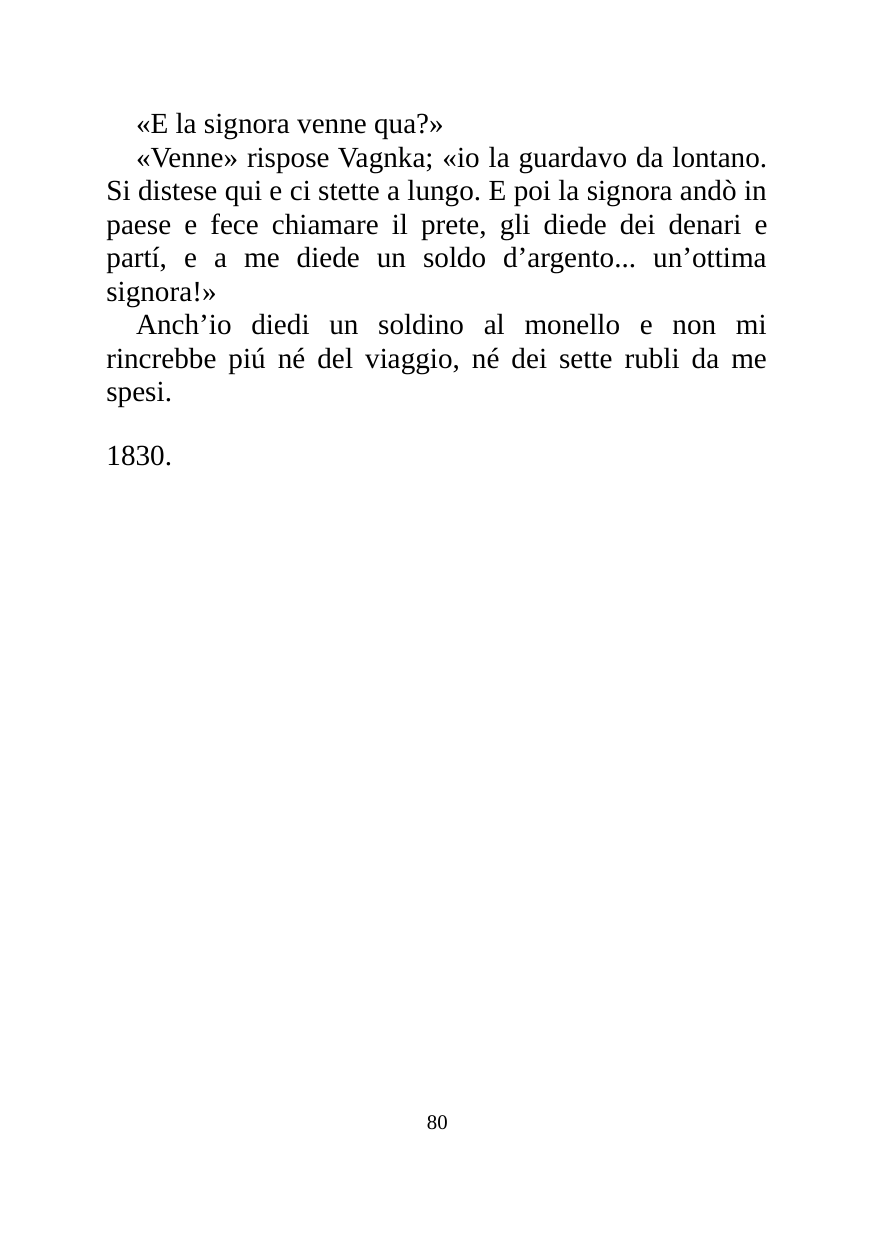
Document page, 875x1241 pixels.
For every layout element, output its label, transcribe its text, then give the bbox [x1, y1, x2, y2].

text «E la signora venne qua?» [106, 106, 768, 140]
text 1830. [106, 438, 768, 471]
text Anch’io diedi un soldino al monello e non mi rincrebbe piú né del viaggio, né dei sette rubli da me spesi. [106, 307, 768, 408]
text «Venne» rispose Vagnka; «io la guardavo da lontano. Si distese qui e ci stette a lungo. E poi la signora andò in paese e fece chiamare il prete, gli diede dei denari e partí, e a me diede un soldo d’argento... un’ottima signora!» [106, 140, 768, 307]
